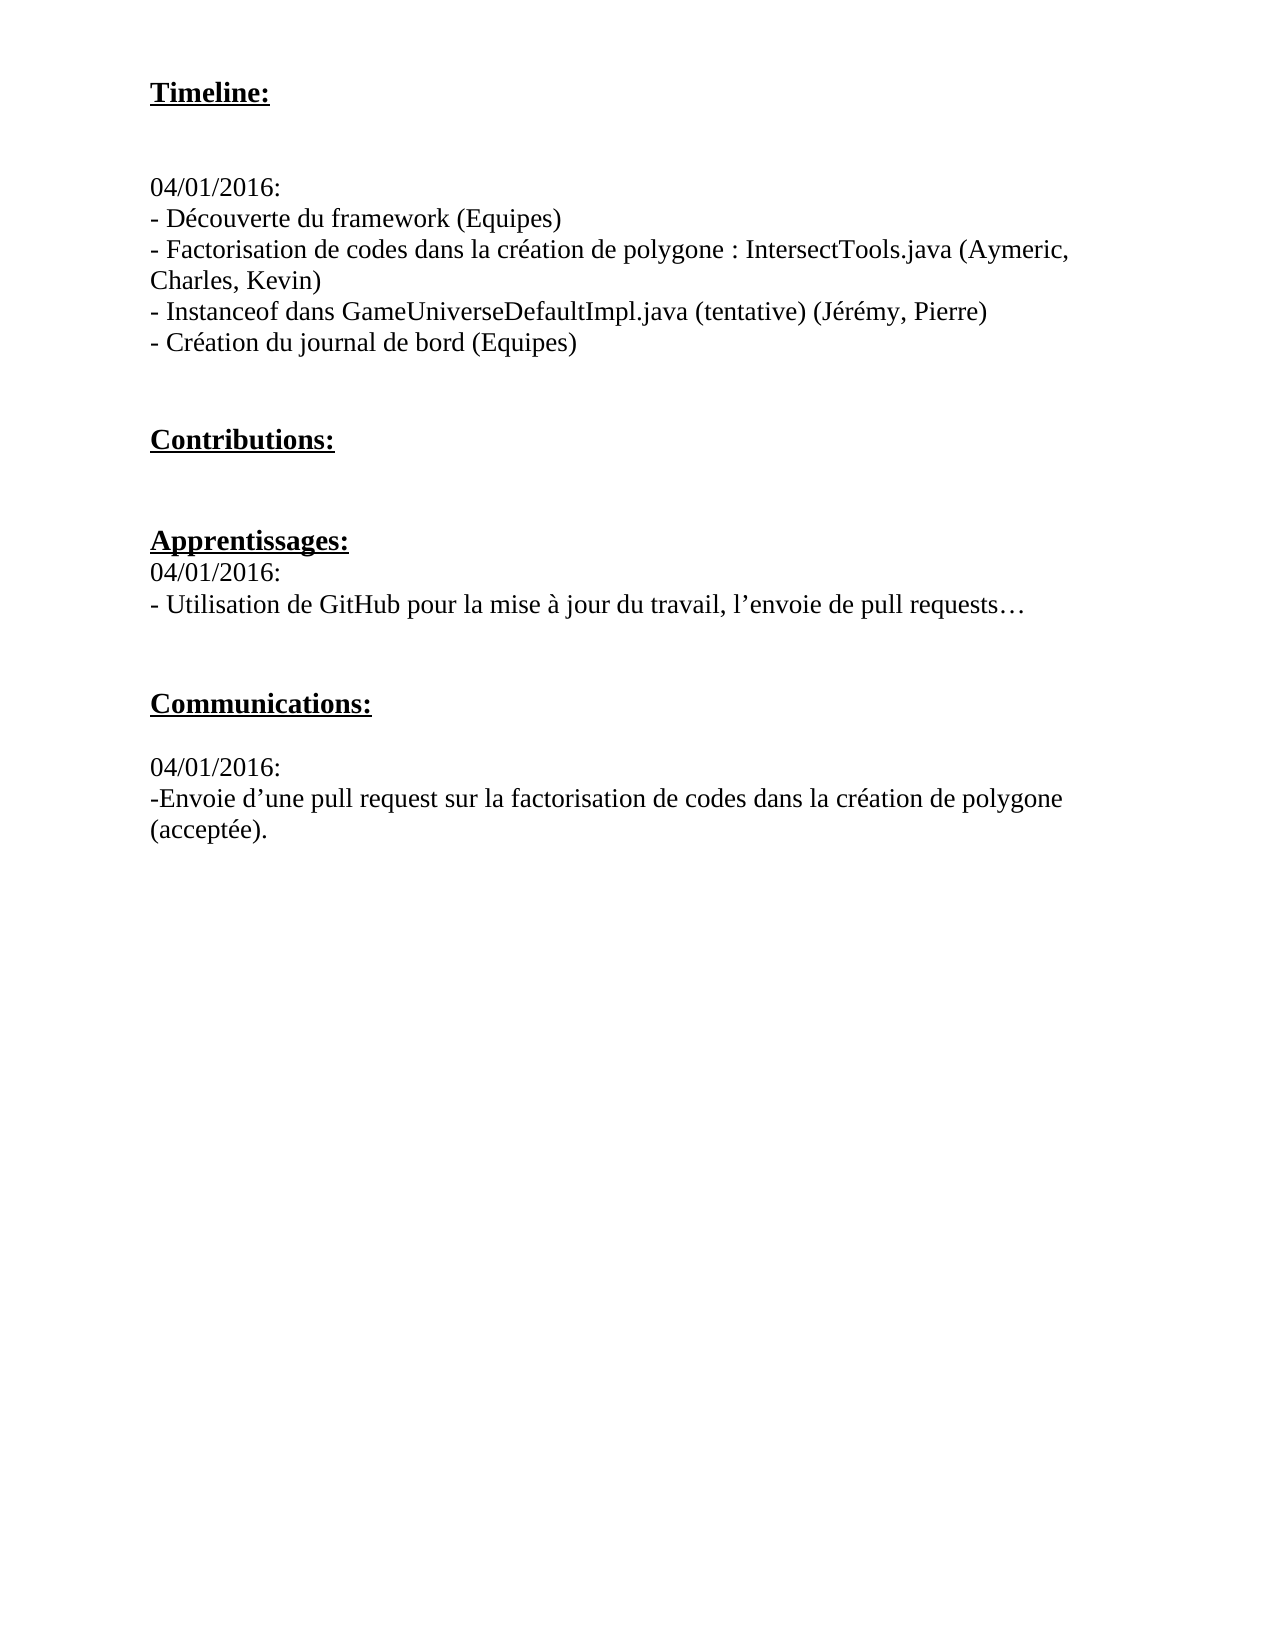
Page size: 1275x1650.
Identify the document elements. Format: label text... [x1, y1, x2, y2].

text - Factorisation de codes dans la création de polygone : IntersectTools.java (Aymeric, Charles, Kevin) [150, 233, 1125, 295]
text Contributions: [150, 422, 1125, 456]
text -Envoie d’une pull request sur la factorisation de codes dans la création de polygone (acceptée). [150, 782, 1125, 844]
text 04/01/2016: [150, 557, 1125, 588]
text - Instanceof dans GameUniverseDefaultImpl.java (tentative) (Jérémy, Pierre) [150, 295, 1125, 327]
text 04/01/2016: [150, 751, 1125, 782]
text 04/01/2016: [150, 171, 1125, 202]
text Apprentissages: [150, 523, 1125, 557]
text - Création du journal de bord (Equipes) [150, 327, 1125, 358]
text Timeline: [150, 75, 1125, 108]
text - Découverte du framework (Equipes) [150, 202, 1125, 233]
text - Utilisation de GitHub pour la mise à jour du travail, l’envoie de pull requests… [150, 588, 1125, 619]
text Communications: [150, 686, 1125, 719]
